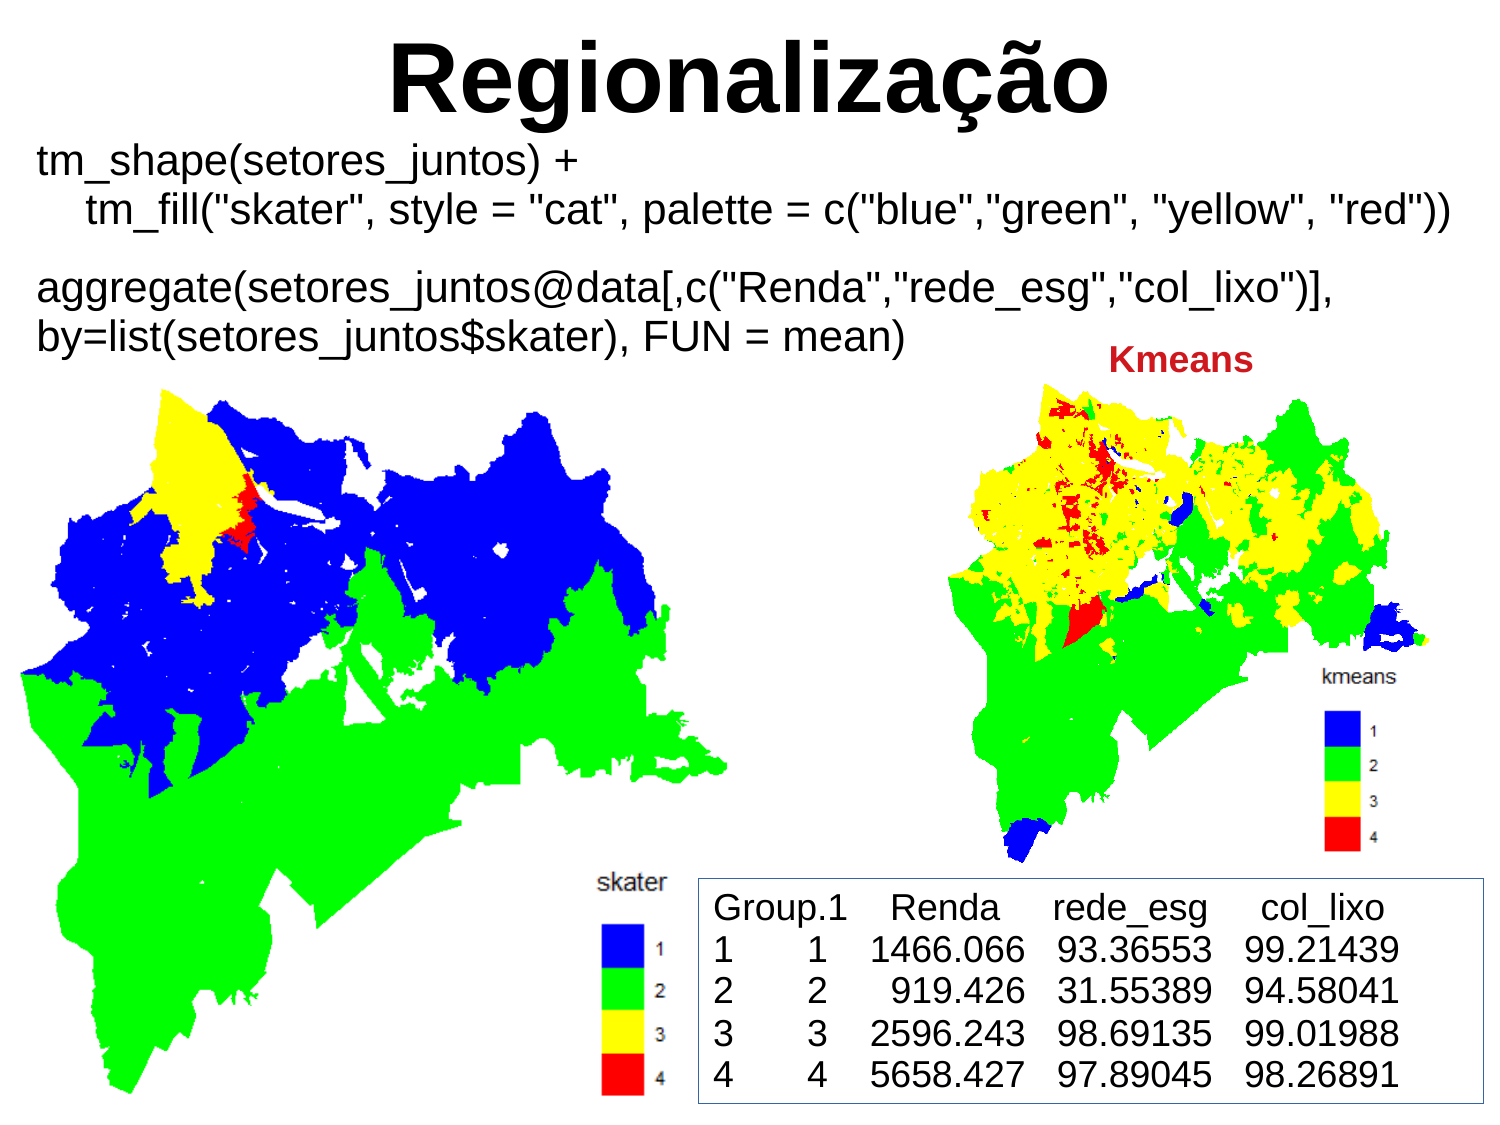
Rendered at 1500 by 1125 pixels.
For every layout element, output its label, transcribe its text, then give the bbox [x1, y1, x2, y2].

picture [8, 376, 734, 1110]
text_box Kmeans [1068, 331, 1295, 389]
text_box Group.1 Renda rede_esg col_lixo 1 1 1466.066 93.36553 99.21439 2 2 919.426 31.55389 94.58041 3 3 2596.243 98.69135 99.01988 4 4 5658.427 97.89045 98.26891 [698, 878, 1484, 1104]
picture [938, 376, 1433, 868]
title Regionalização [75, 21, 1425, 136]
list tm_shape(setores_juntos) + tm_fill("skater", style = "cat", palette = c("blue","green", "yellow", "red")) aggregate(setores_juntos@data[,c("Renda","rede_esg","col_lixo")], by=list(setores_juntos$skater), FUN = mean) [36, 136, 1472, 789]
